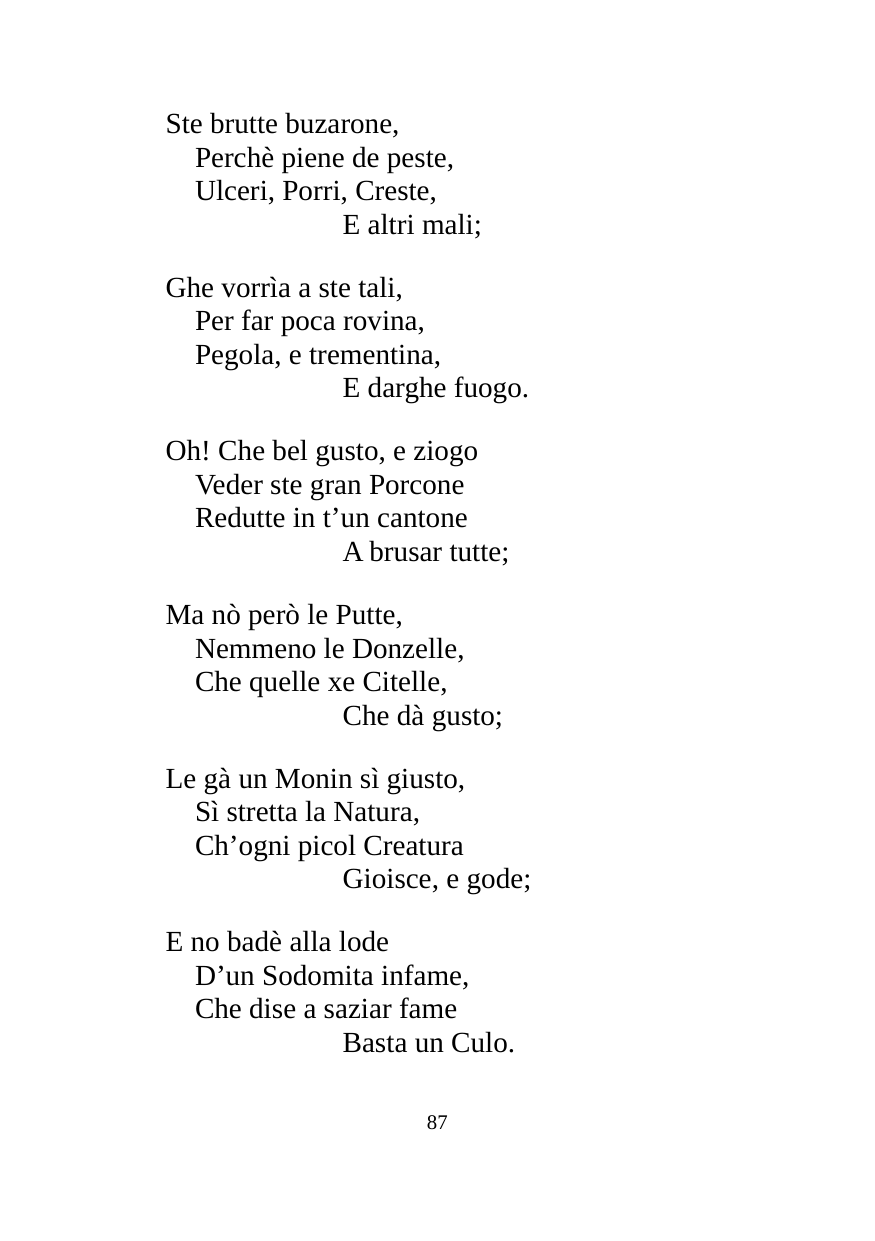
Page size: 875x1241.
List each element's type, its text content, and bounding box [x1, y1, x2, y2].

text Ma nò però le Putte, Nemmeno le Donzelle, Che quelle xe Citelle, Che dà gusto; [165, 597, 768, 731]
text Le gà un Monin sì giusto, Sì stretta la Natura, Ch’ogni picol Creatura Gioisce, e gode; [165, 761, 768, 895]
text E no badè alla lode D’un Sodomita infame, Che dise a saziar fame Basta un Culo. [165, 924, 768, 1059]
text Ghe vorrìa a ste tali, Per far poca rovina, Pegola, e trementina, E darghe fuogo. [165, 270, 768, 404]
text Oh! Che bel gusto, e ziogo Veder ste gran Porcone Redutte in t’un cantone A brusar tutte; [165, 433, 768, 568]
text Ste brutte buzarone, Perchè piene de peste, Ulceri, Porri, Creste, E altri mali; [165, 106, 768, 240]
